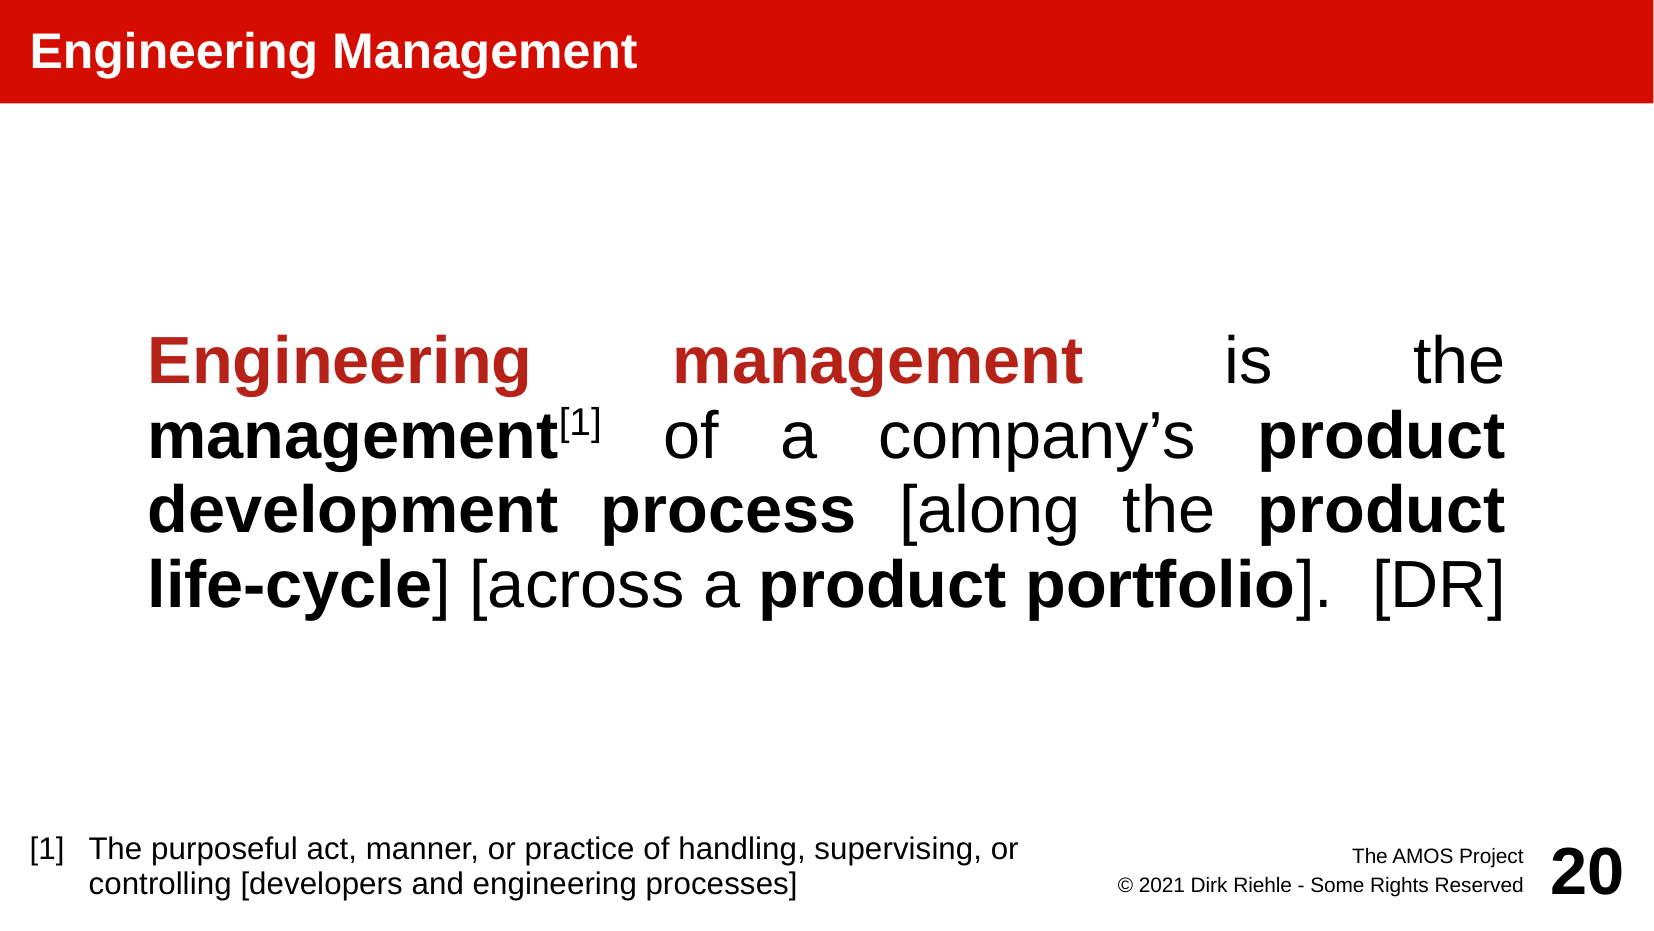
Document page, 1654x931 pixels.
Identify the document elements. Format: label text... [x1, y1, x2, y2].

text_box [1] The purposeful act, manner, or practice of handling, supervising, or controlling [developers and engineering processes] [0, 693, 1182, 931]
subtitle Engineering management is the management[1] of a company’s product development process [along the product life-cycle] [across a product portfolio]. [DR] [29, 132, 1625, 813]
title Engineering Management [0, 0, 1654, 104]
